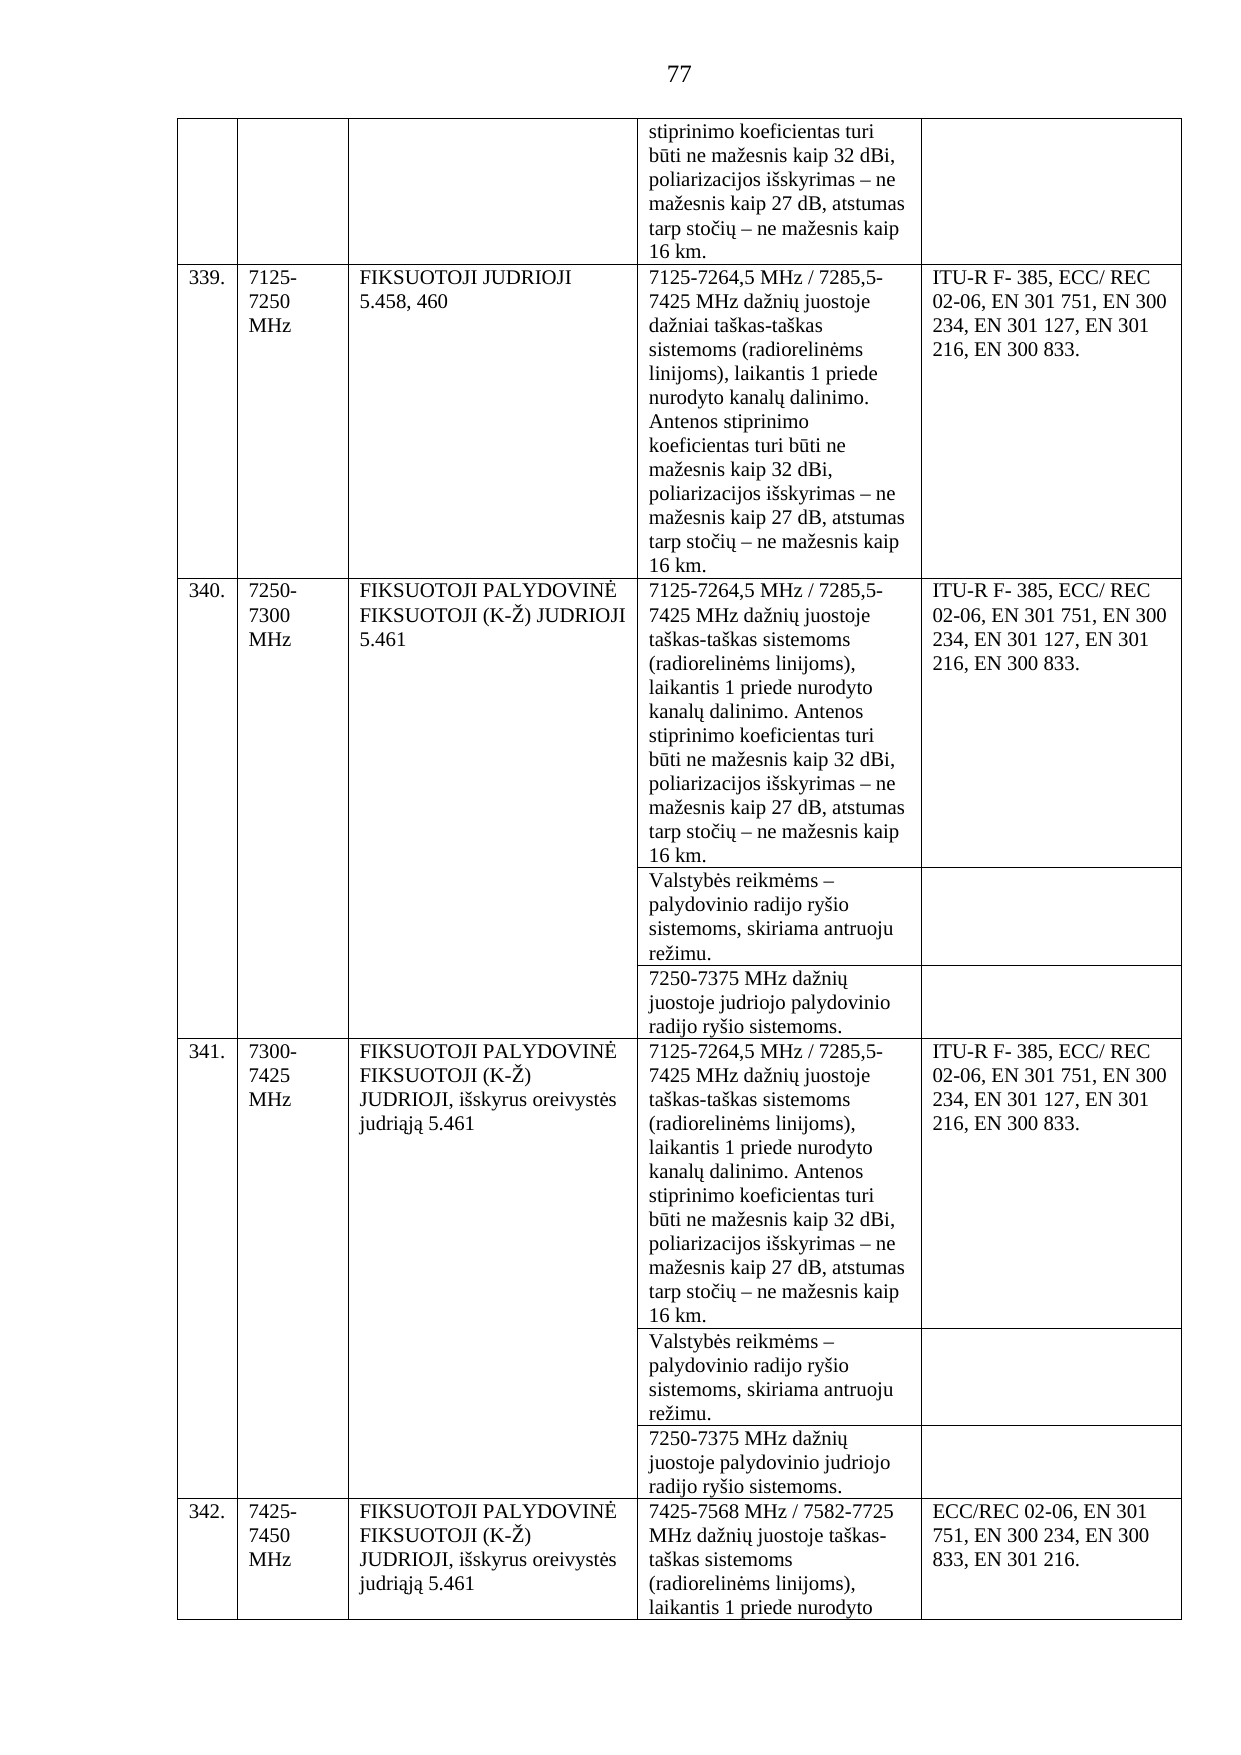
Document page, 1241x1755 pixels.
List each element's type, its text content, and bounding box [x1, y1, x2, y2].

table_cell 7250-7300 MHz [238, 579, 348, 1038]
table_cell FIKSUOTOJI PALYDOVINĖ FIKSUOTOJI (K-Ž) JUDRIOJI, išskyrus oreivystės judriąją 5.461 [349, 1499, 637, 1619]
table_cell Valstybės reikmėms – palydovinio radijo ryšio sistemoms, skiriama antruoju režimu. [638, 868, 921, 964]
table_cell 7250-7375 MHz dažnių juostoje judriojo palydovinio radijo ryšio sistemoms. [638, 966, 921, 1038]
table_cell 339. [178, 265, 237, 577]
table_cell FIKSUOTOJI PALYDOVINĖ FIKSUOTOJI (K-Ž) JUDRIOJI 5.461 [349, 579, 637, 1038]
table_cell 7125-7264,5 MHz / 7285,5-7425 MHz dažnių juostoje dažniai taškas-taškas sistemoms (radiorelinėms linijoms), laikantis 1 priede nurodyto kanalų dalinimo. Antenos stiprinimo koeficientas turi būti ne mažesnis kaip 32 dBi, poliarizacijos išskyrimas – ne mažesnis kaip 27 dB, atstumas tarp stočių – ne mažesnis kaip 16 km. [638, 265, 921, 577]
table_cell [922, 1329, 1181, 1425]
table_cell ITU-R F- 385, ECC/ REC 02-06, EN 301 751, EN 300 234, EN 301 127, EN 301 216, EN 300 833. [922, 1039, 1181, 1327]
table_cell ECC/REC 02-06, EN 301 751, EN 300 234, EN 300 833, EN 301 216. [922, 1499, 1181, 1619]
table_cell 7250-7375 MHz dažnių juostoje palydovinio judriojo radijo ryšio sistemoms. [638, 1426, 921, 1498]
table_cell ITU-R F- 385, ECC/ REC 02-06, EN 301 751, EN 300 234, EN 301 127, EN 301 216, EN 300 833. [922, 265, 1181, 577]
table_cell 341. [178, 1039, 237, 1498]
table_cell [922, 966, 1181, 1038]
table_cell [922, 868, 1181, 964]
table_cell 7125-7264,5 MHz / 7285,5-7425 MHz dažnių juostoje taškas-taškas sistemoms (radiorelinėms linijoms), laikantis 1 priede nurodyto kanalų dalinimo. Antenos stiprinimo koeficientas turi būti ne mažesnis kaip 32 dBi, poliarizacijos išskyrimas – ne mažesnis kaip 27 dB, atstumas tarp stočių – ne mažesnis kaip 16 km. [638, 579, 921, 867]
table_cell 342. [178, 1499, 237, 1619]
table_cell 7125-7250 MHz [238, 265, 348, 577]
table_cell FIKSUOTOJI JUDRIOJI 5.458, 460 [349, 265, 637, 577]
table_cell 7300-7425 MHz [238, 1039, 348, 1498]
table_cell [922, 119, 1181, 263]
table_cell Valstybės reikmėms – palydovinio radijo ryšio sistemoms, skiriama antruoju režimu. [638, 1329, 921, 1425]
table_cell [922, 1426, 1181, 1498]
table_cell 7425-7568 MHz / 7582-7725 MHz dažnių juostoje taškas- taškas sistemoms (radiorelinėms linijoms), laikantis 1 priede nurodyto [638, 1499, 921, 1619]
table_cell 340. [178, 579, 237, 1038]
table_cell FIKSUOTOJI PALYDOVINĖ FIKSUOTOJI (K-Ž) JUDRIOJI, išskyrus oreivystės judriąją 5.461 [349, 1039, 637, 1498]
table_cell 7125-7264,5 MHz / 7285,5-7425 MHz dažnių juostoje taškas-taškas sistemoms (radiorelinėms linijoms), laikantis 1 priede nurodyto kanalų dalinimo. Antenos stiprinimo koeficientas turi būti ne mažesnis kaip 32 dBi, poliarizacijos išskyrimas – ne mažesnis kaip 27 dB, atstumas tarp stočių – ne mažesnis kaip 16 km. [638, 1039, 921, 1327]
table_cell [178, 119, 237, 263]
table_cell [349, 119, 637, 263]
table_cell 7425-7450 MHz [238, 1499, 348, 1619]
table_cell [238, 119, 348, 263]
table_cell stiprinimo koeficientas turi būti ne mažesnis kaip 32 dBi, poliarizacijos išskyrimas – ne mažesnis kaip 27 dB, atstumas tarp stočių – ne mažesnis kaip 16 km. [638, 119, 921, 263]
table_cell ITU-R F- 385, ECC/ REC 02-06, EN 301 751, EN 300 234, EN 301 127, EN 301 216, EN 300 833. [922, 579, 1181, 867]
